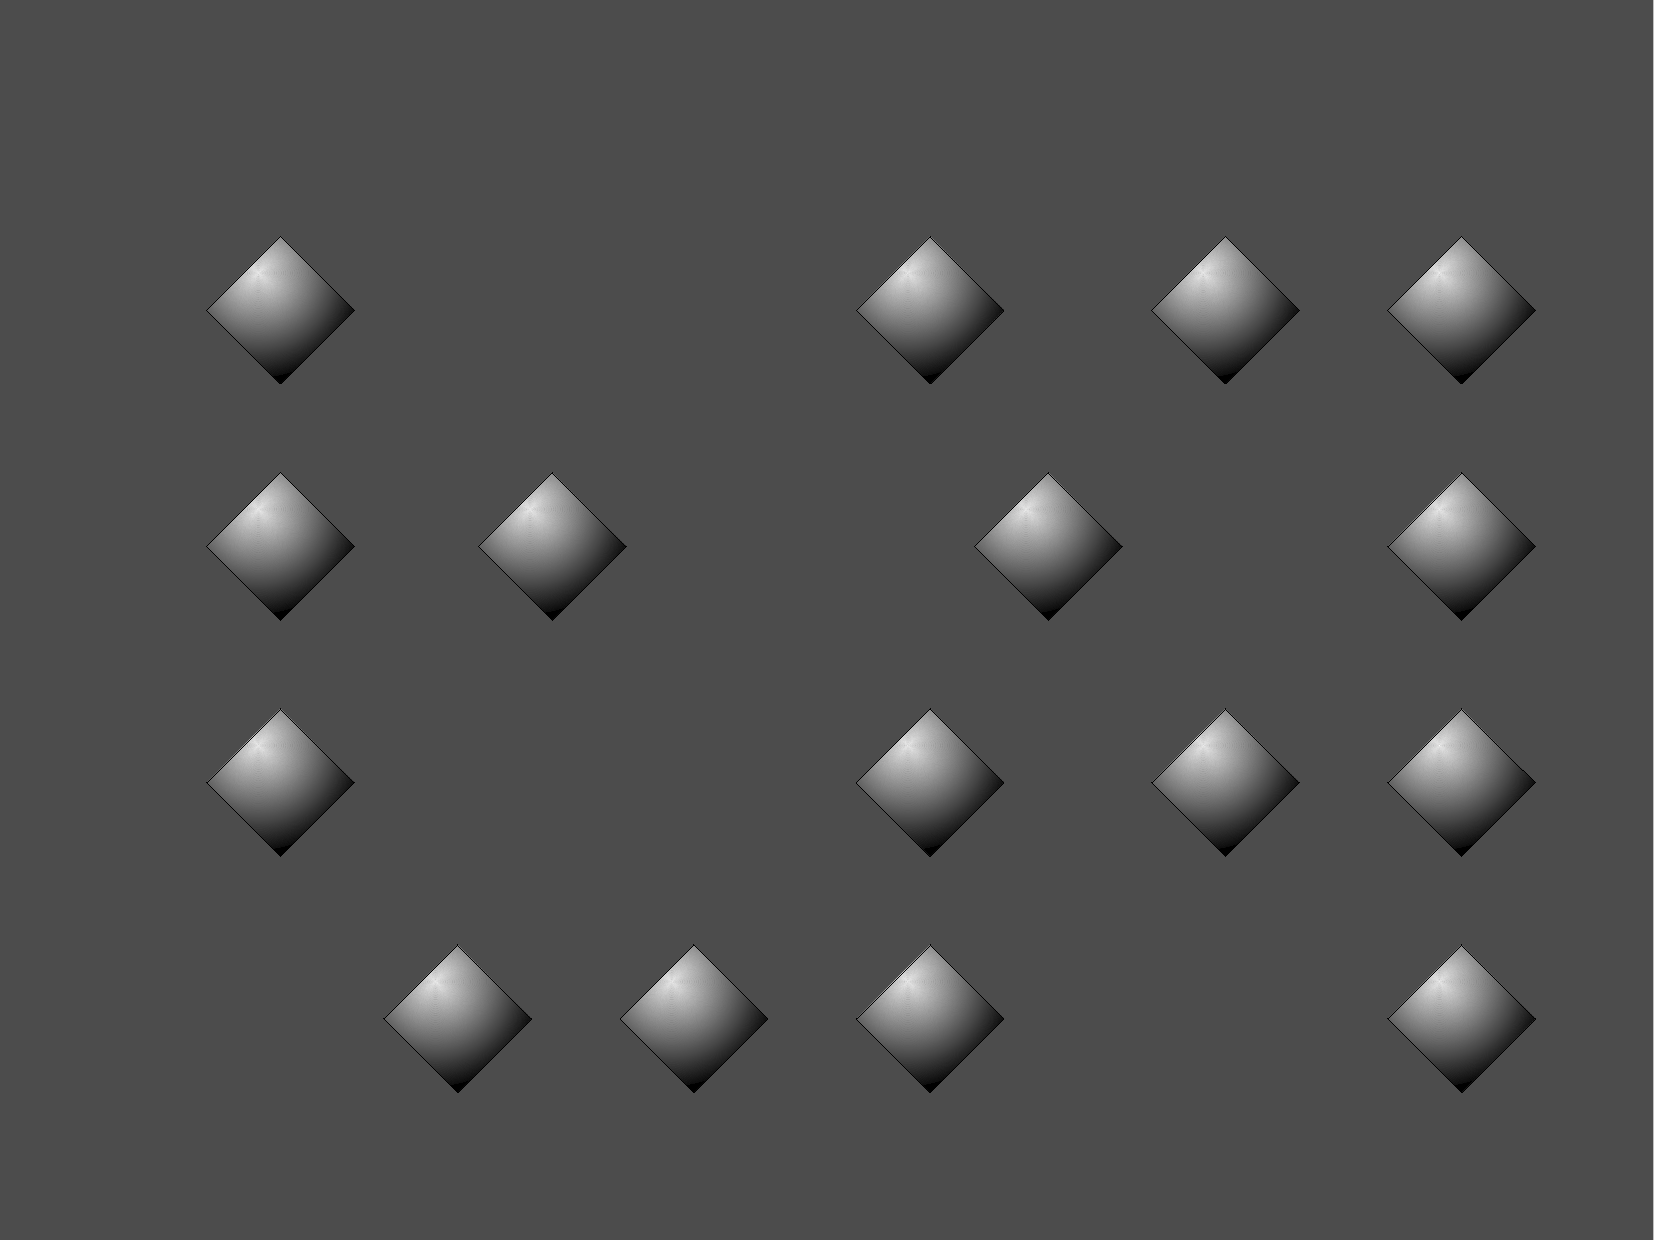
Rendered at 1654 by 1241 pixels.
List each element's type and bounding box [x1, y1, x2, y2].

text_box [856, 708, 1004, 857]
text_box [974, 472, 1123, 621]
text_box [856, 944, 1004, 1093]
text_box [1151, 236, 1300, 384]
text_box [383, 944, 532, 1093]
text_box [206, 236, 355, 384]
text_box [206, 472, 355, 621]
text_box [1387, 708, 1536, 857]
text_box [1151, 708, 1300, 857]
text_box [1387, 944, 1536, 1093]
text_box [206, 708, 355, 857]
text_box [1387, 236, 1536, 384]
text_box [856, 236, 1004, 384]
text_box [478, 472, 627, 621]
text_box [620, 944, 768, 1093]
text_box [1387, 472, 1536, 621]
